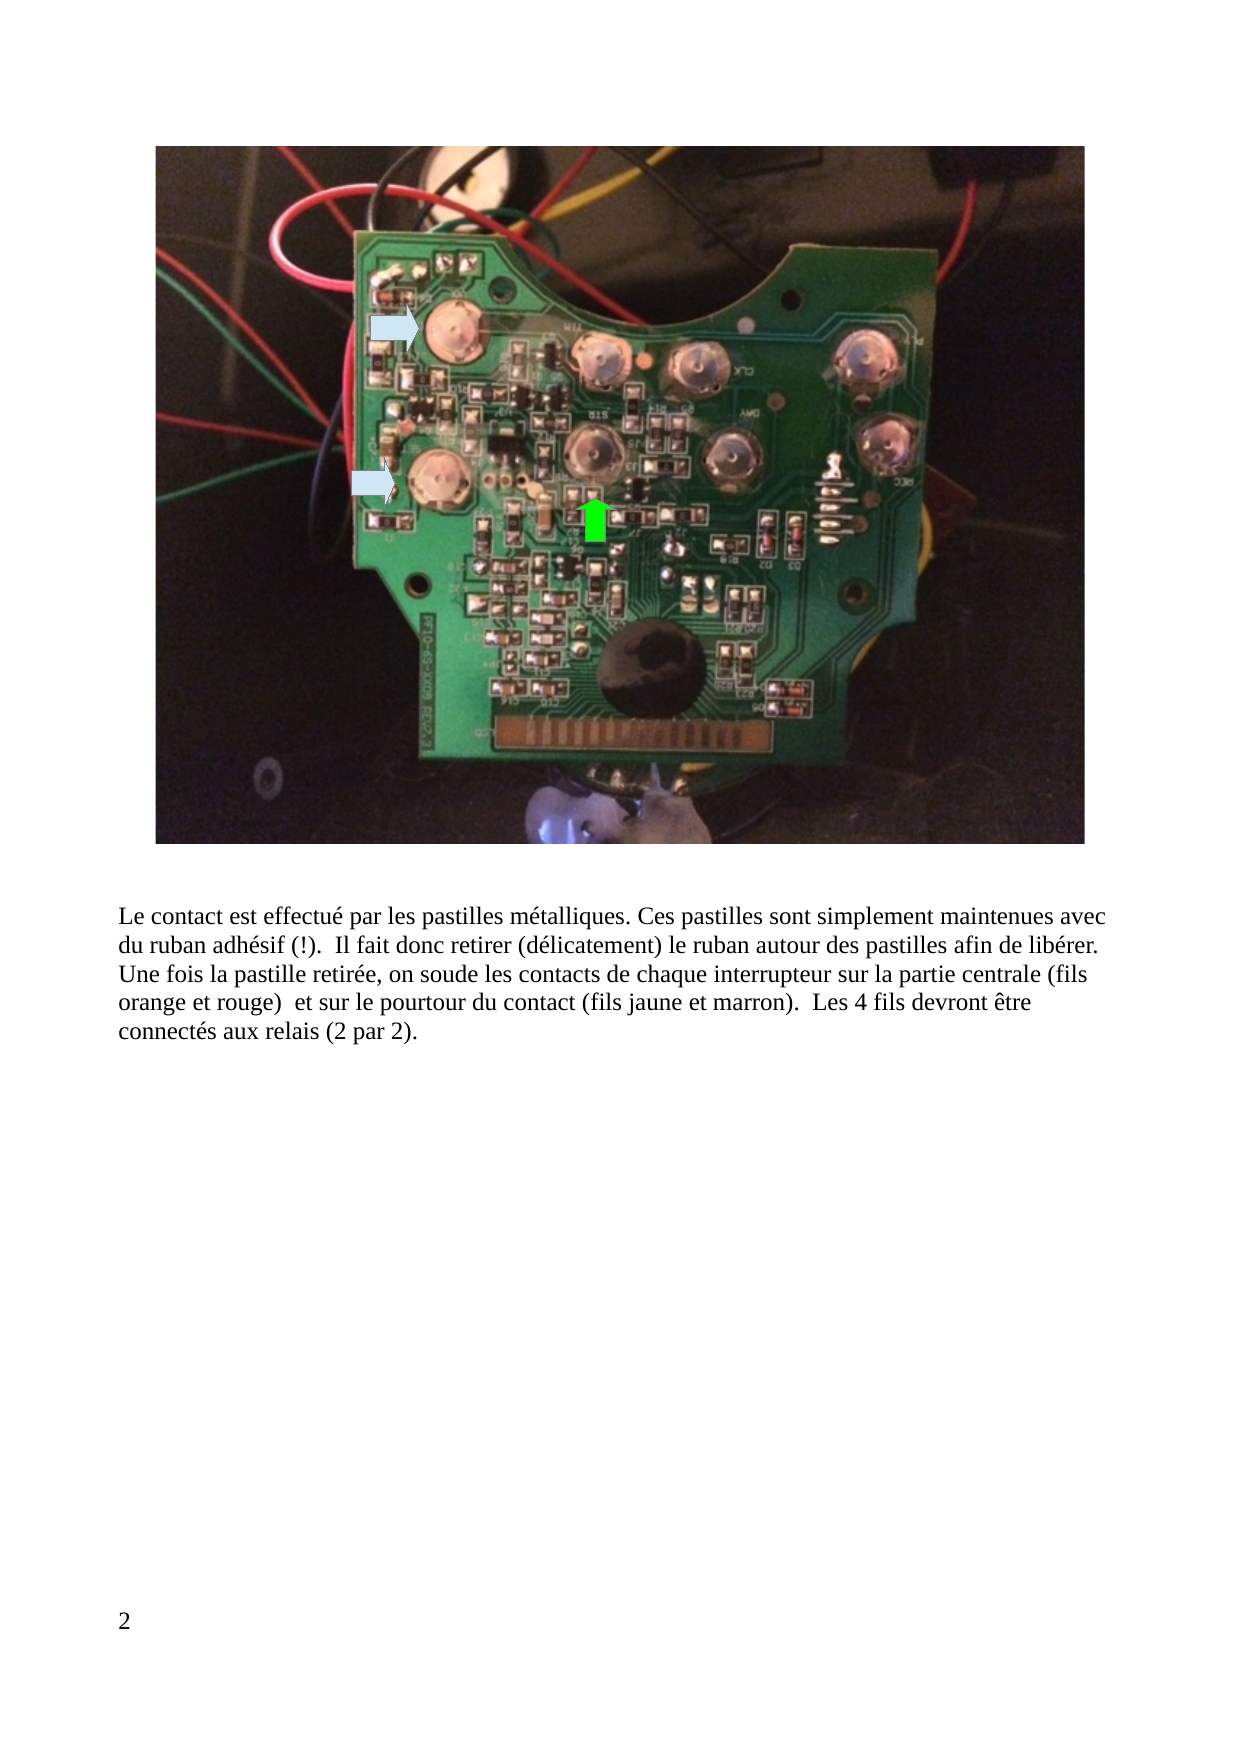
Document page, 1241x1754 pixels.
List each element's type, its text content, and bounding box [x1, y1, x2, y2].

text Le contact est effectué par les pastilles métalliques. Ces pastilles sont simplement maintenues avec du ruban adhésif (!). Il fait donc retirer (délicatement) le ruban autour des pastilles afin de libérer. [118, 901, 1122, 959]
picture [155, 146, 1085, 844]
text Une fois la pastille retirée, on soude les contacts de chaque interrupteur sur la partie centrale (fils orange et rouge) et sur le pourtour du contact (fils jaune et marron). Les 4 fils devront être connectés aux relais (2 par 2). [118, 959, 1122, 1045]
